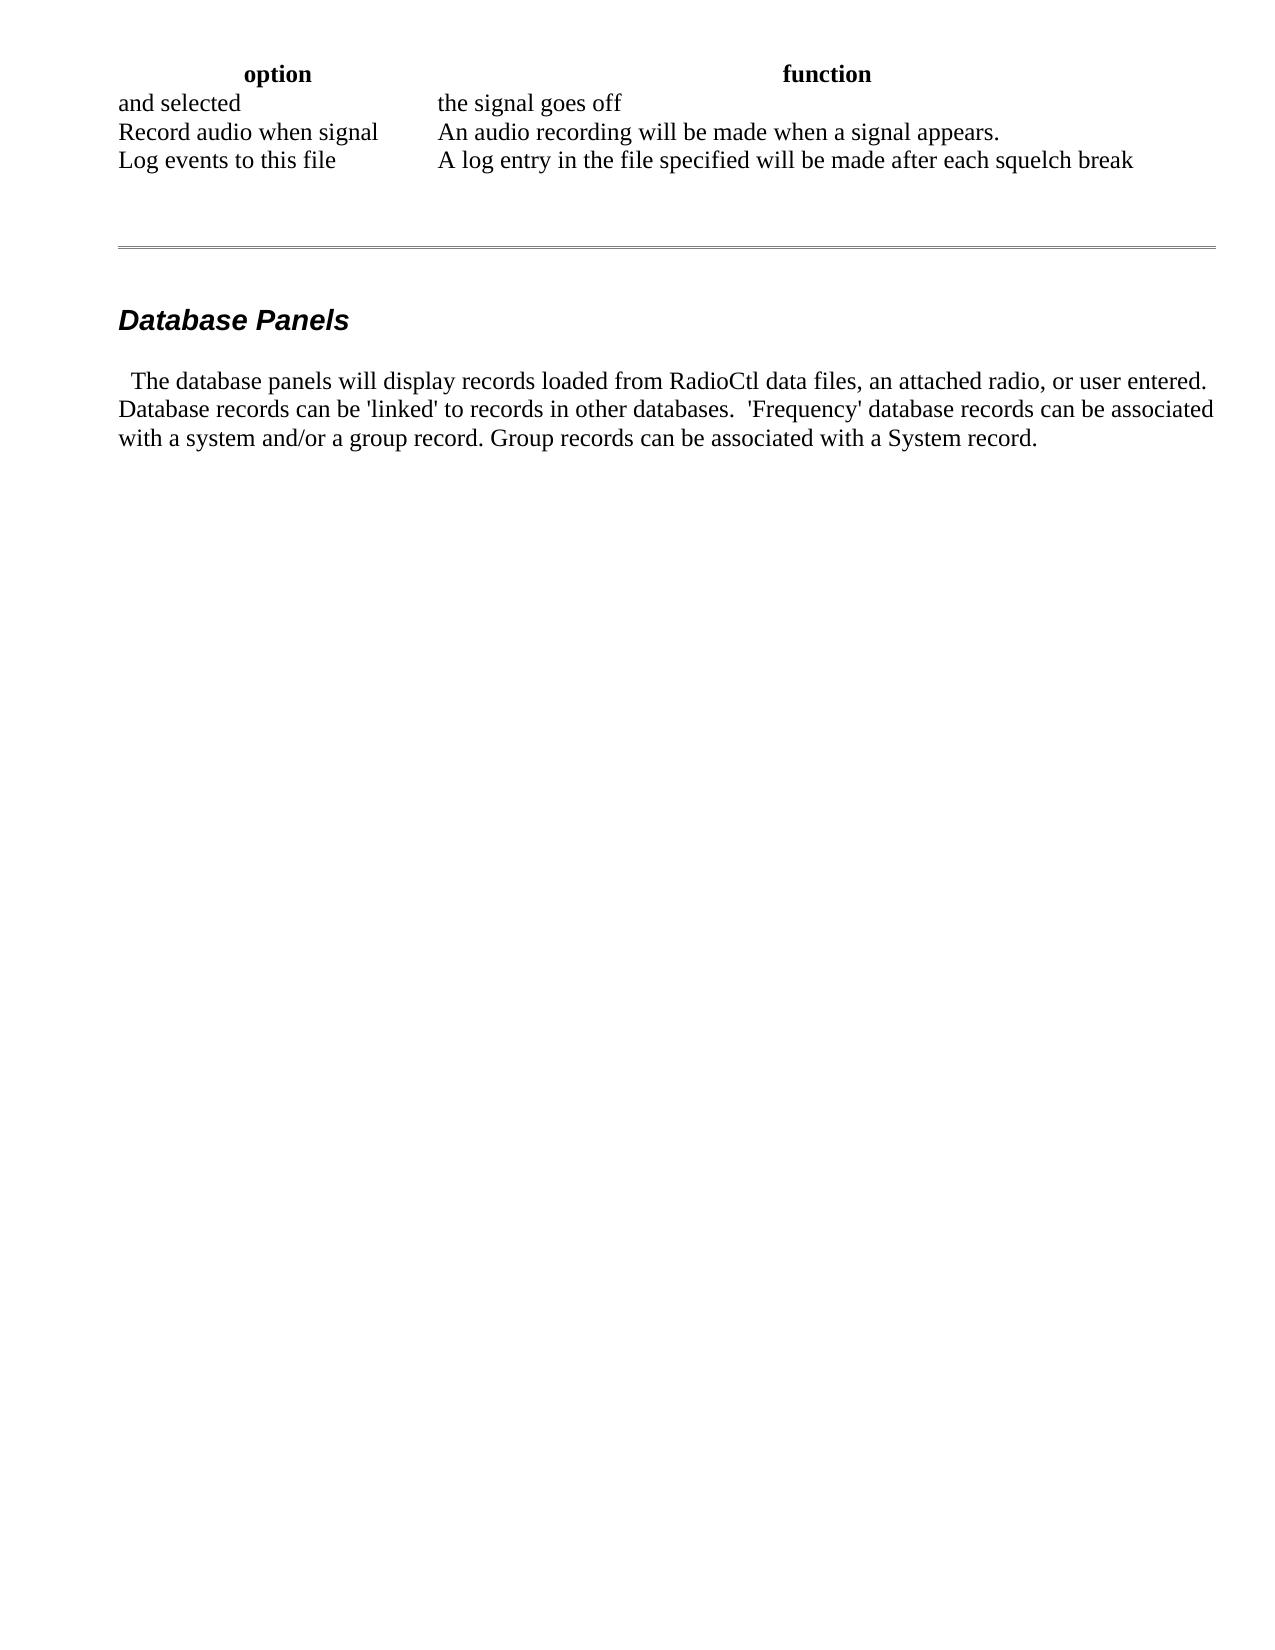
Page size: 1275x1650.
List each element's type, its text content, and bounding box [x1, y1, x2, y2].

table_cell Record audio when signal [118, 117, 437, 145]
subtitle Database Panels [118, 303, 1216, 336]
table_header function [438, 59, 1217, 88]
table_cell the signal goes off [438, 88, 1217, 117]
table_cell and selected [118, 88, 437, 117]
table_cell A log entry in the file specified will be made after each squelch break [438, 145, 1217, 174]
table_cell An audio recording will be made when a signal appears. [438, 117, 1217, 145]
text The database panels will display records loaded from RadioCtl data files, an attached radio, or user entered. Database records can be 'linked' to records in other databases. 'Frequency' database records can be associated with a system and/or a group record. Group records can be associated with a System record. [118, 366, 1216, 452]
table_header option [118, 59, 437, 88]
table_cell Log events to this file [118, 145, 437, 174]
